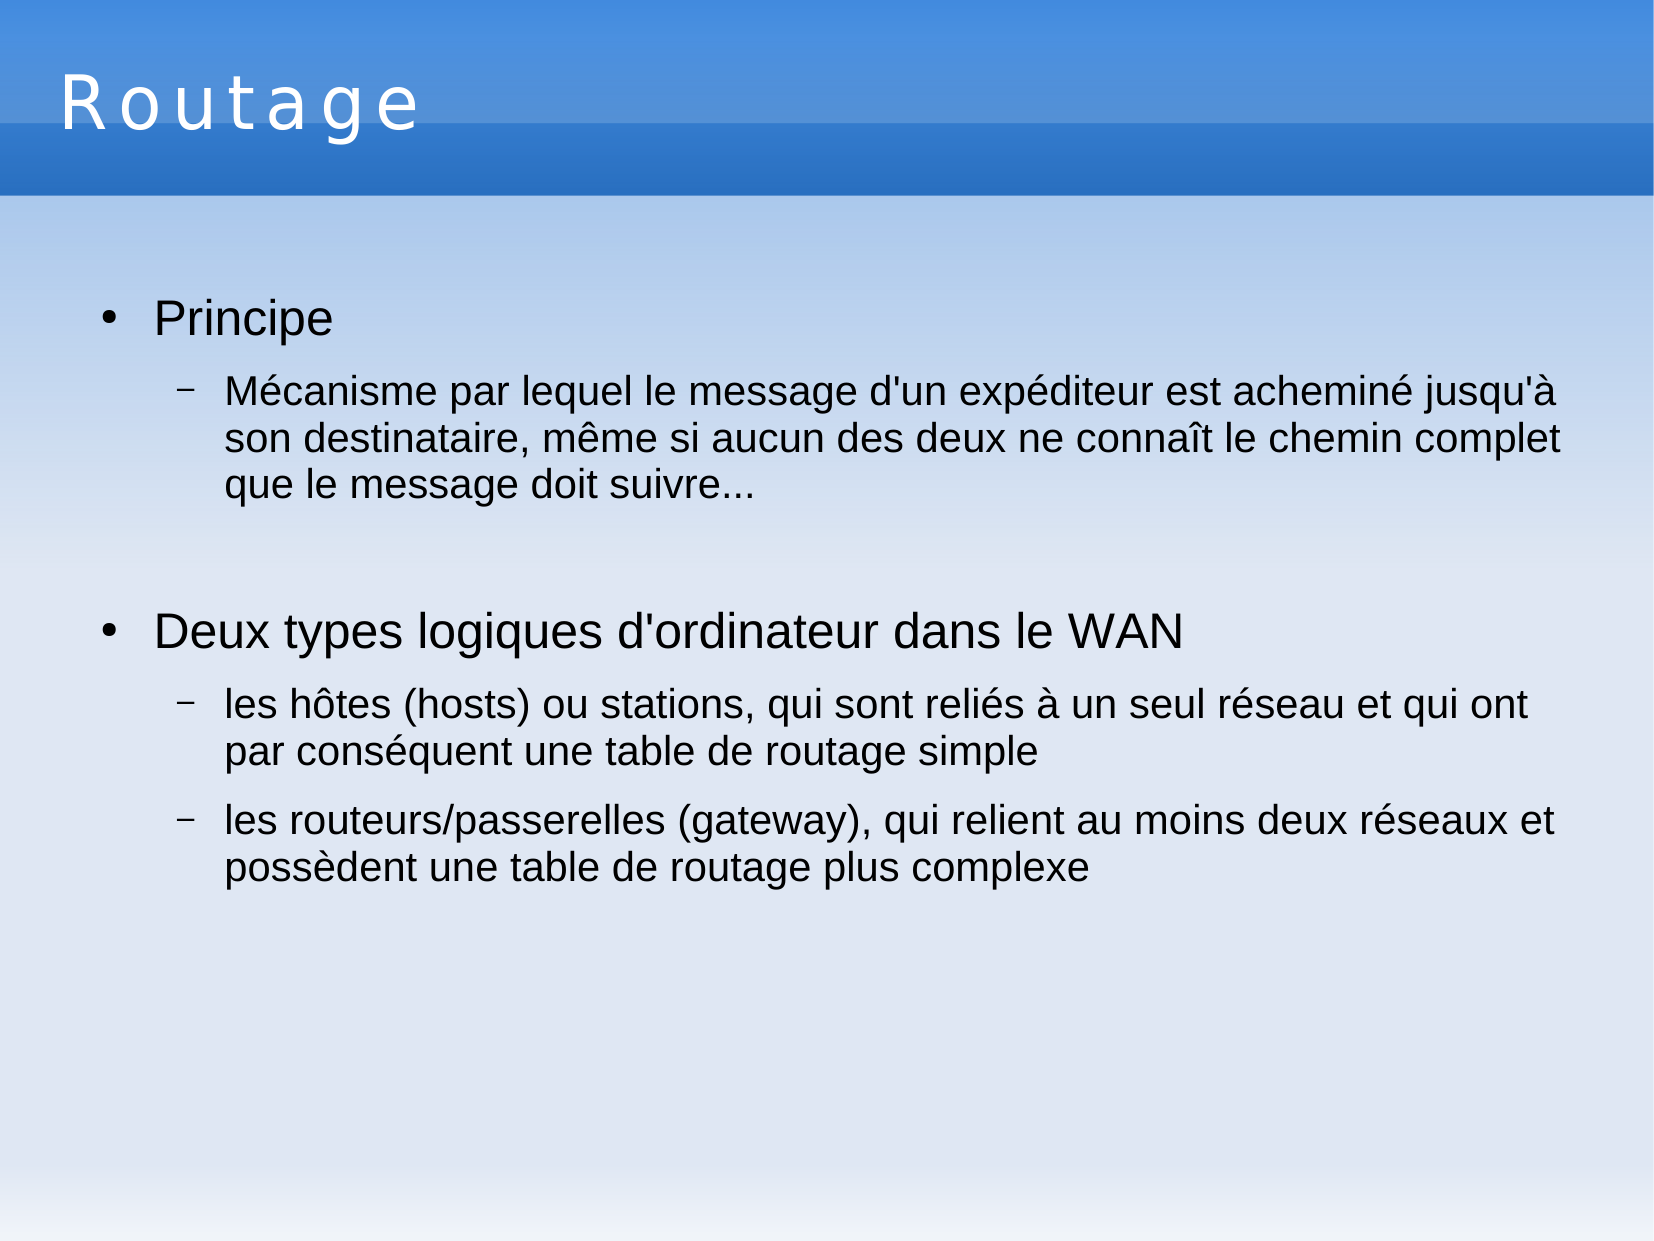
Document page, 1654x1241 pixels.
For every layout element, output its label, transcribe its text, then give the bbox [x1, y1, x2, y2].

list Principe Mécanisme par lequel le message d'un expéditeur est acheminé jusqu'à son destinataire, même si aucun des deux ne connaît le chemin complet que le message doit suivre... Deux types logiques d'ordinateur dans le WAN les hôtes (hosts) ou stations, qui sont reliés à un seul réseau et qui ont par conséquent une table de routage simple les routeurs/passerelles (gateway), qui relient au moins deux réseaux et possèdent une table de routage plus complexe [82, 290, 1571, 1094]
picture [0, 0, 1654, 1241]
title Routage [59, 29, 1270, 178]
